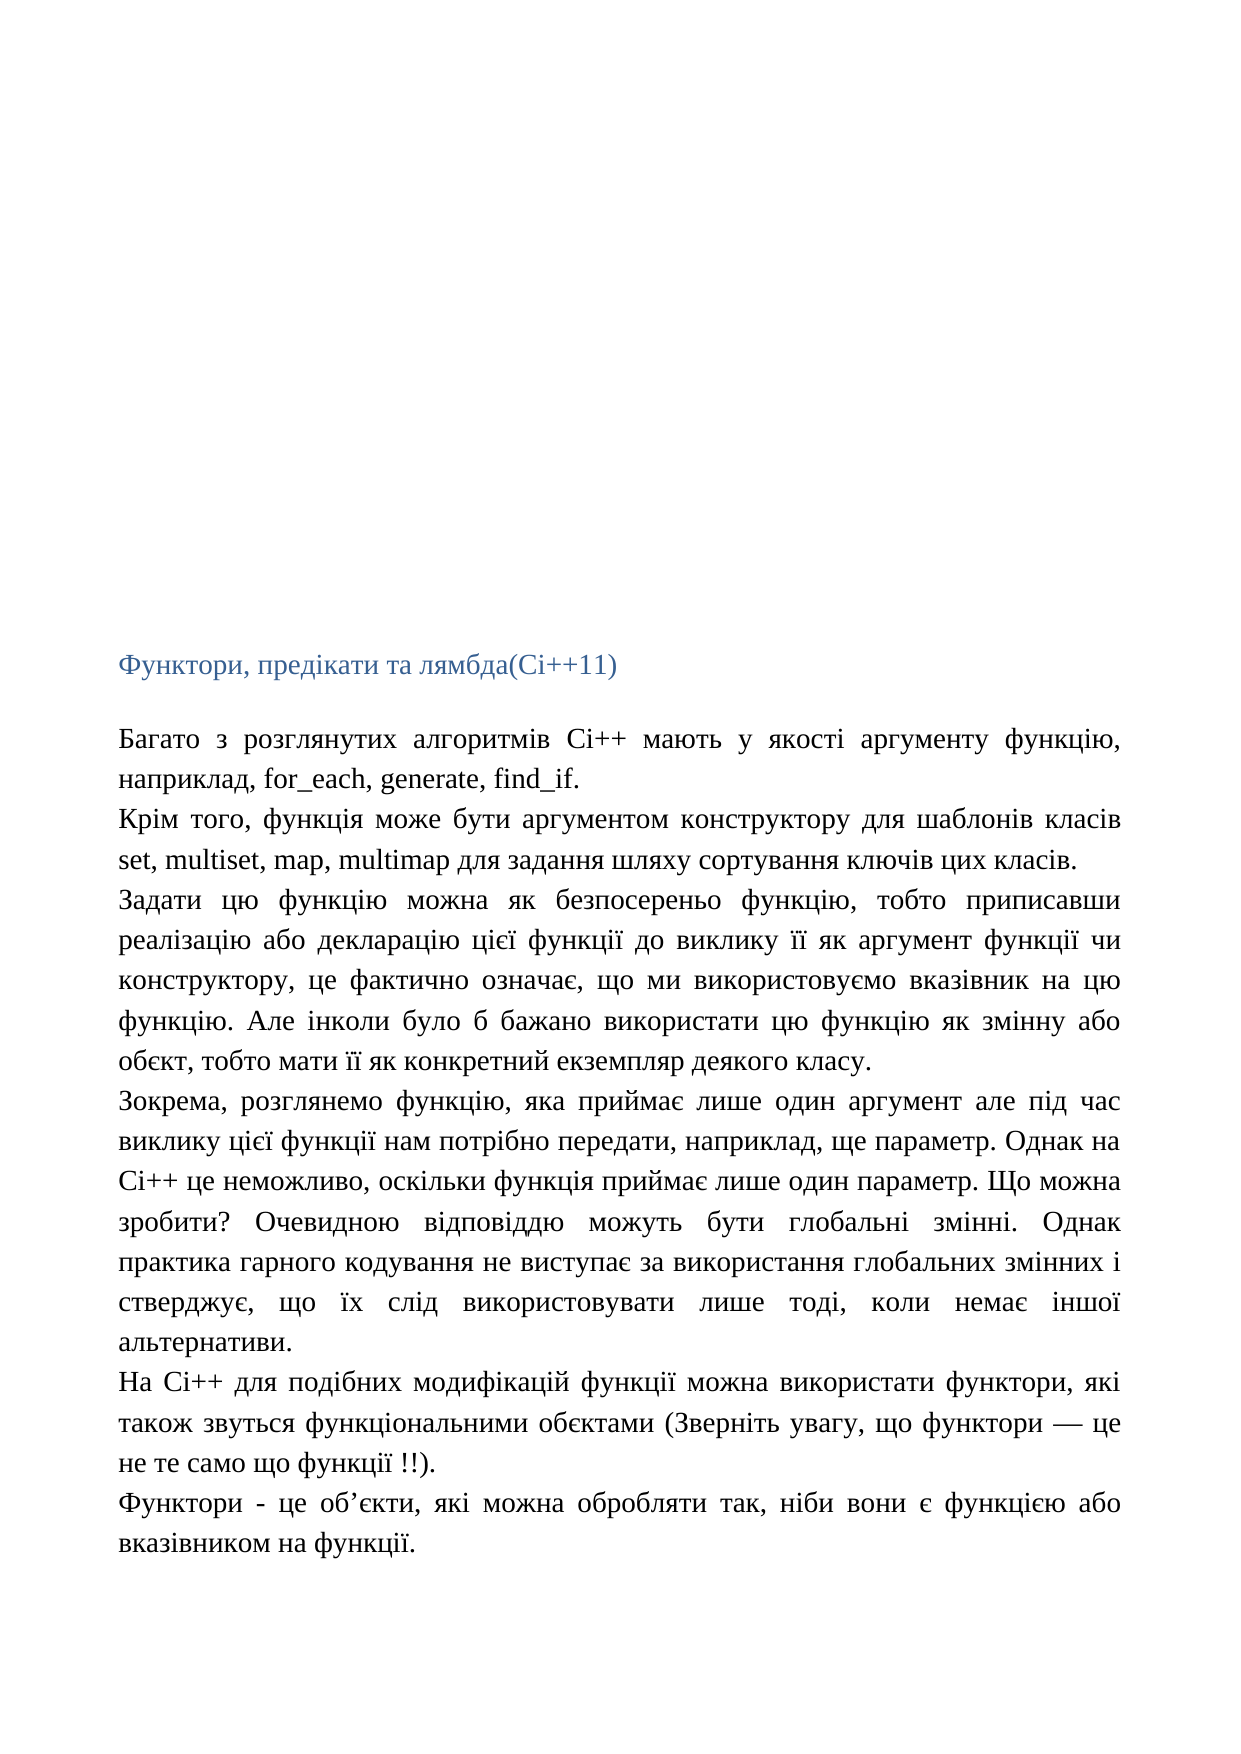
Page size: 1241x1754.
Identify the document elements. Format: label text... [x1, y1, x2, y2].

text На Сі++ для подібних модифікацій функції можна використати функтори, які також звуться функціональними обєктами (Зверніть увагу, що функтори — це не те само що функції !!). [118, 1364, 1122, 1478]
text Крім того, функція може бути аргументом конструктору для шаблонів класів set, multiset, map, multimap для задання шляху сортування ключів цих класів. [118, 802, 1122, 875]
subtitle Функтори, предікати та лямбда(Сі++11) [118, 647, 1122, 681]
text Зокрема, розглянемо функцію, яка приймає лише один аргумент але під час виклику цієї функції нам потрібно передати, наприклад, ще параметр. Однак на Сі++ це неможливо, оскільки функція приймає лише один параметр. Що можна зробити? Очевидною відповіддю можуть бути глобальні змінні. Однак практика гарного кодування не виступає за використання глобальних змінних і стверджує, що їх слід використовувати лише тоді, коли немає іншої альтернативи. [118, 1083, 1122, 1358]
text Багато з розглянутих алгоритмів Сі++ мають у якості аргументу функцію, наприклад, for_each, generate, find_if. [118, 721, 1122, 795]
text Задати цю функцію можна як безпосереньо функцію, тобто приписавши реалізацію або декларацію цієї функції до виклику її як аргумент функції чи конструктору, це фактично означає, що ми використовуємо вказівник на цю функцію. Але інколи було б бажано використати цю функцію як змінну або обєкт, тобто мати її як конкретний екземпляр деякого класу. [118, 882, 1122, 1076]
text Функтори - це об’єкти, які можна обробляти так, ніби вони є функцією або вказівником на функції. [118, 1485, 1122, 1559]
